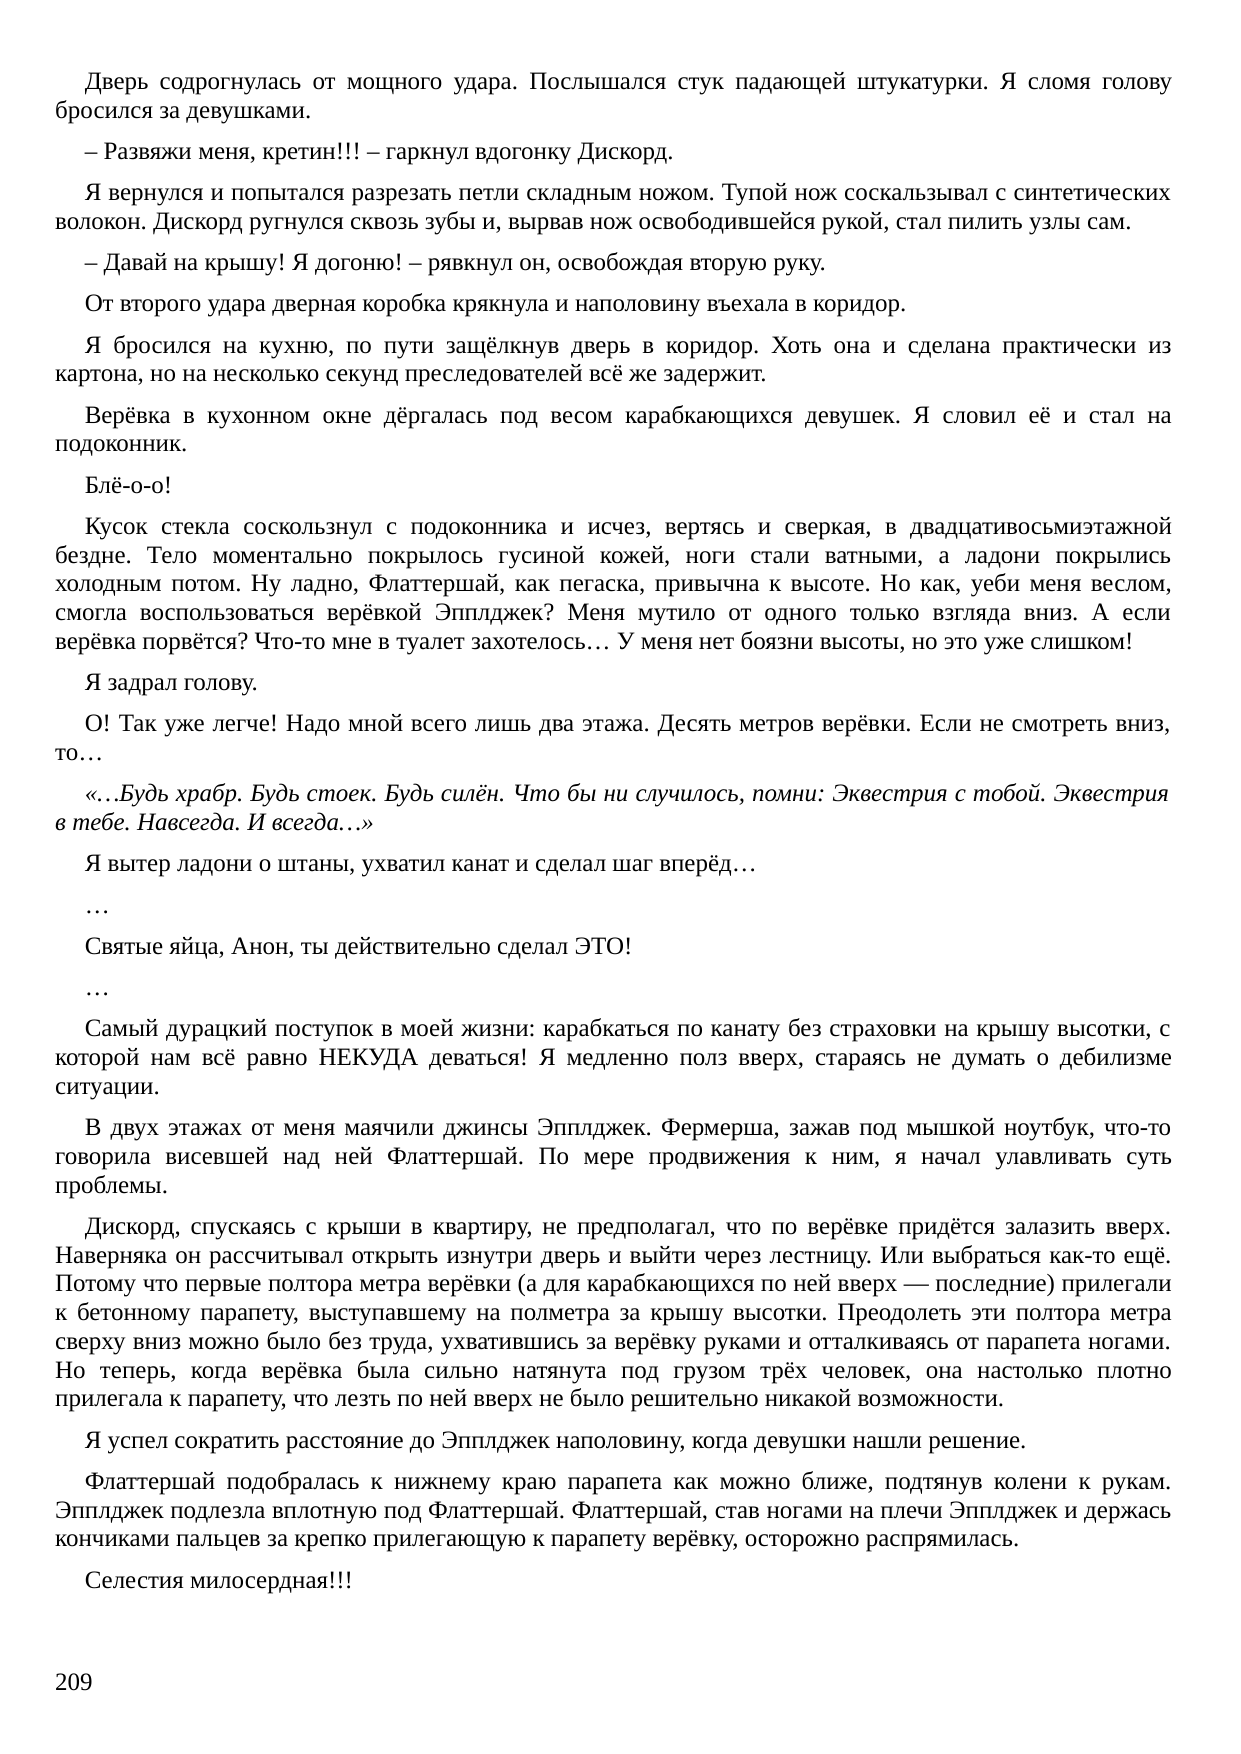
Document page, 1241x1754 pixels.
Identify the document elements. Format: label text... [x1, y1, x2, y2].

text Я успел сократить расстояние до Эпплджек наполовину, когда девушки нашли решение. [55, 1425, 1173, 1453]
text Селестия милосердная!!! [55, 1565, 1173, 1593]
text Я задрал голову. [55, 667, 1173, 696]
text Блё-о-о! [55, 470, 1173, 498]
text Я вернулся и попытался разрезать петли складным ножом. Тупой нож соскальзывал с синтетических волокон. Дискорд ругнулся сквозь зубы и, вырвав нож освободившейся рукой, стал пилить узлы сам. [55, 177, 1173, 235]
text – Развяжи меня, кретин!!! – гаркнул вдогонку Дискорд. [55, 136, 1173, 165]
text Кусок стекла соскользнул с подоконника и исчез, вертясь и сверкая, в двадцативосьмиэтажной бездне. Тело моментально покрылось гусиной кожей, ноги стали ватными, а ладони покрылись холодным потом. Ну ладно, Флаттершай, как пегаска, привычна к высоте. Но как, уеби меня веслом, смогла воспользоваться верёвкой Эпплджек? Меня мутило от одного только взгляда вниз. А если верёвка порвётся? Что-то мне в туалет захотелось… У меня нет боязни высоты, но это уже слишком! [55, 511, 1173, 655]
text Самый дурацкий поступок в моей жизни: карабкаться по канату без страховки на крышу высотки, с которой нам всё равно НЕКУДА деваться! Я медленно полз вверх, стараясь не думать о дебилизме ситуации. [55, 1013, 1173, 1100]
text Я бросился на кухню, по пути защёлкнув дверь в коридор. Хоть она и сделана практически из картона, но на несколько секунд преследователей всё же задержит. [55, 330, 1173, 387]
text … [55, 972, 1173, 1001]
text Дискорд, спускаясь с крыши в квартиру, не предполагал, что по верёвке придётся залазить вверх. Наверняка он рассчитывал открыть изнутри дверь и выйти через лестницу. Или выбраться как-то ещё. Потому что первые полтора метра верёвки (а для карабкающихся по ней вверх — последние) прилегали к бетонному парапету, выступавшему на полметра за крышу высотки. Преодолеть эти полтора метра сверху вниз можно было без труда, ухватившись за верёвку руками и отталкиваясь от парапета ногами. Но теперь, когда верёвка была сильно натянута под грузом трёх человек, она настолько плотно прилегала к парапету, что лезть по ней вверх не было решительно никакой возможности. [55, 1211, 1173, 1412]
text О! Так уже легче! Надо мной всего лишь два этажа. Десять метров верёвки. Если не смотреть вниз, то… [55, 708, 1173, 766]
text Святые яйца, Анон, ты действительно сделал ЭТО! [55, 931, 1173, 960]
text Флаттершай подобралась к нижнему краю парапета как можно ближе, подтянув колени к рукам. Эпплджек подлезла вплотную под Флаттершай. Флаттершай, став ногами на плечи Эпплджек и держась кончиками пальцев за крепко прилегающую к парапету верёвку, осторожно распрямилась. [55, 1466, 1173, 1552]
text В двух этажах от меня маячили джинсы Эпплджек. Фермерша, зажав под мышкой ноутбук, что-то говорила висевшей над ней Флаттершай. По мере продвижения к ним, я начал улавливать суть проблемы. [55, 1112, 1173, 1198]
text «…Будь храбр. Будь стоек. Будь силён. Что бы ни случилось, помни: Эквестрия с тобой. Эквестрия в тебе. Навсегда. И всегда…» [55, 778, 1173, 836]
text – Давай на крышу! Я догоню! – рявкнул он, освобождая вторую руку. [55, 247, 1173, 276]
text Я вытер ладони о штаны, ухватил канат и сделал шаг вперёд… [55, 848, 1173, 877]
text Верёвка в кухонном окне дёргалась под весом карабкающихся девушек. Я словил её и стал на подоконник. [55, 400, 1173, 457]
text От второго удара дверная коробка крякнула и наполовину въехала в коридор. [55, 288, 1173, 317]
text Дверь содрогнулась от мощного удара. Послышался стук падающей штукатурки. Я сломя голову бросился за девушками. [55, 66, 1173, 123]
text … [55, 890, 1173, 918]
